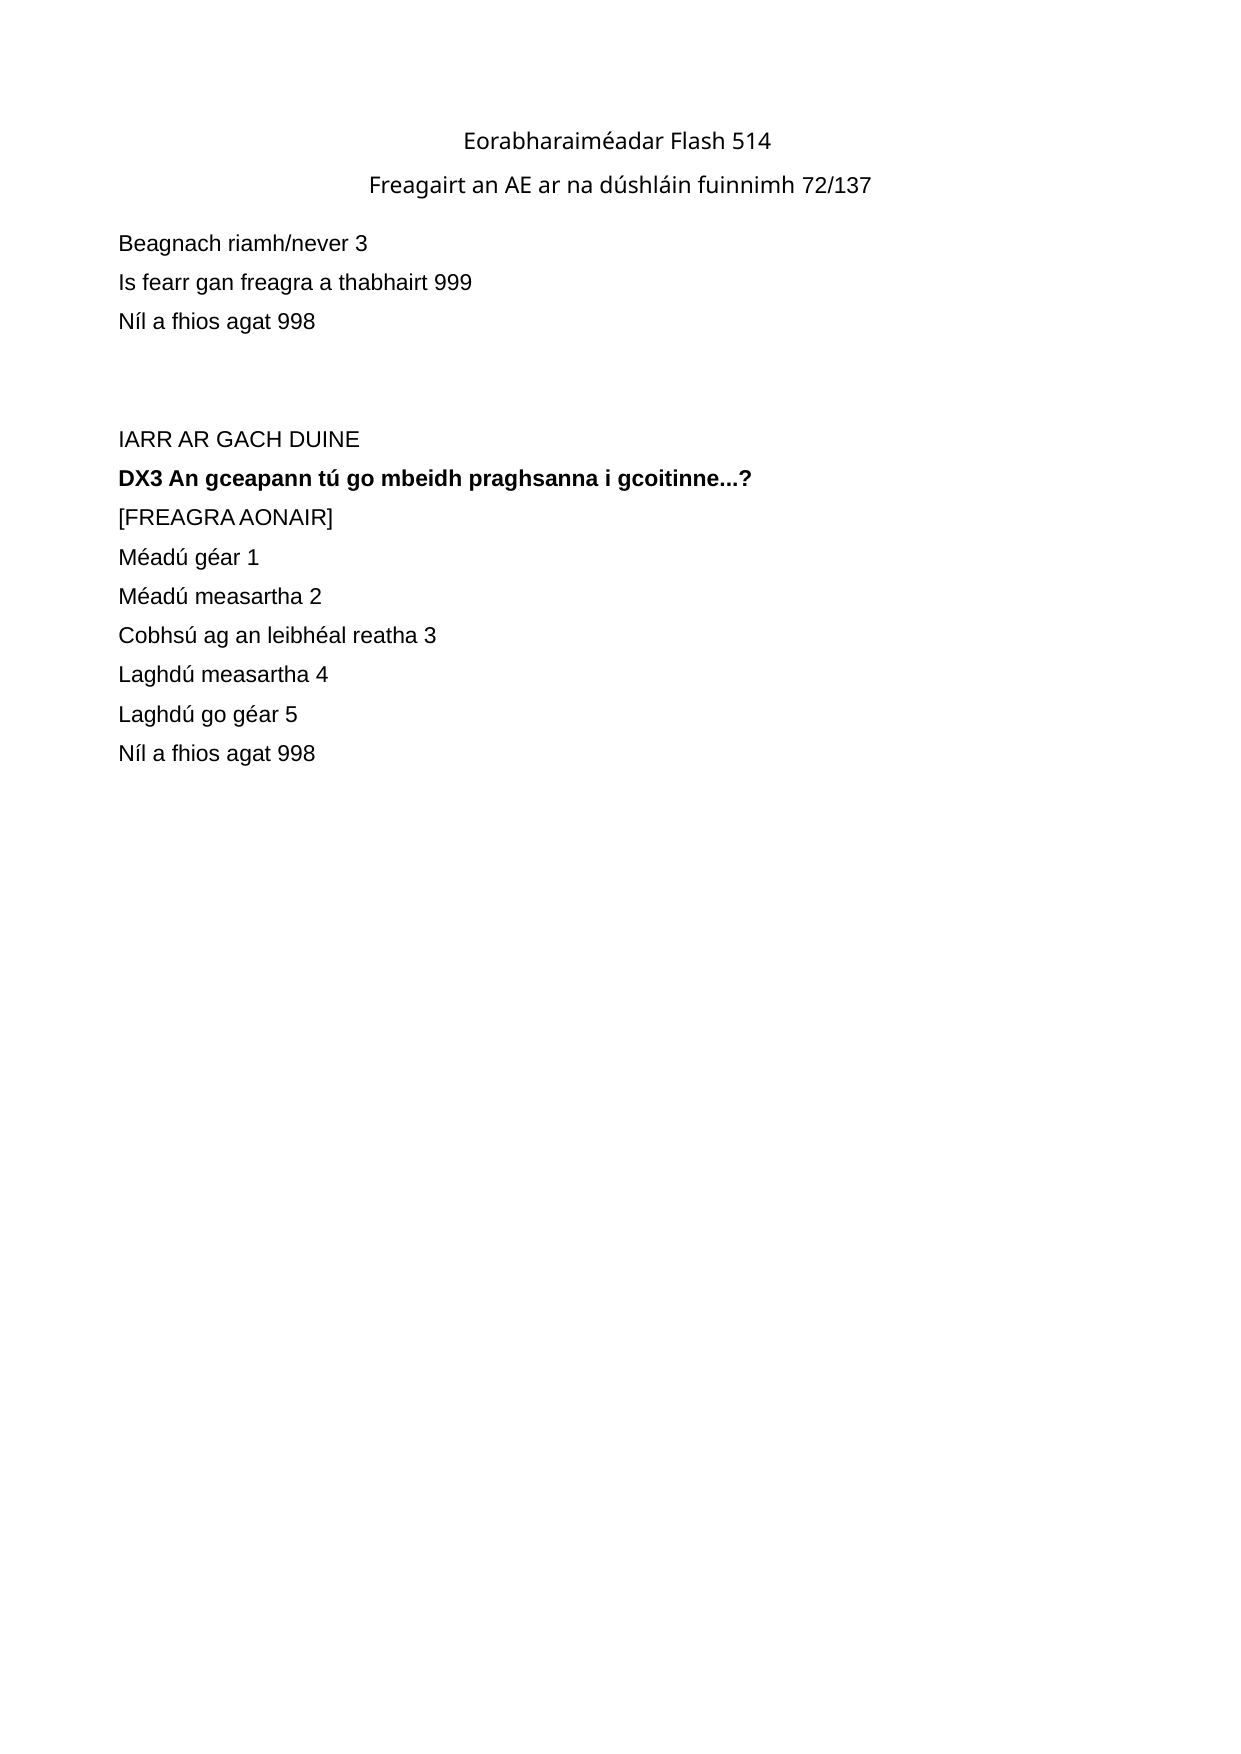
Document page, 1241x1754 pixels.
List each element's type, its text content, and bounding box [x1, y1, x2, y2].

text Cobhsú ag an leibhéal reatha 3 [118, 622, 1122, 648]
text Méadú measartha 2 [118, 583, 1122, 609]
text DX3 An gceapann tú go mbeidh praghsanna i gcoitinne...? [118, 465, 1122, 491]
text Laghdú measartha 4 [118, 661, 1122, 688]
text IARR AR GACH DUINE [118, 426, 1122, 452]
text [FREAGRA AONAIR] [118, 504, 1122, 531]
text Is fearr gan freagra a thabhairt 999 [118, 269, 1122, 295]
text Méadú géar 1 [118, 544, 1122, 570]
text Níl a fhios agat 998 [118, 308, 1122, 334]
text Níl a fhios agat 998 [118, 740, 1122, 766]
text Beagnach riamh/never 3 [118, 229, 1122, 256]
text Laghdú go géar 5 [118, 701, 1122, 727]
